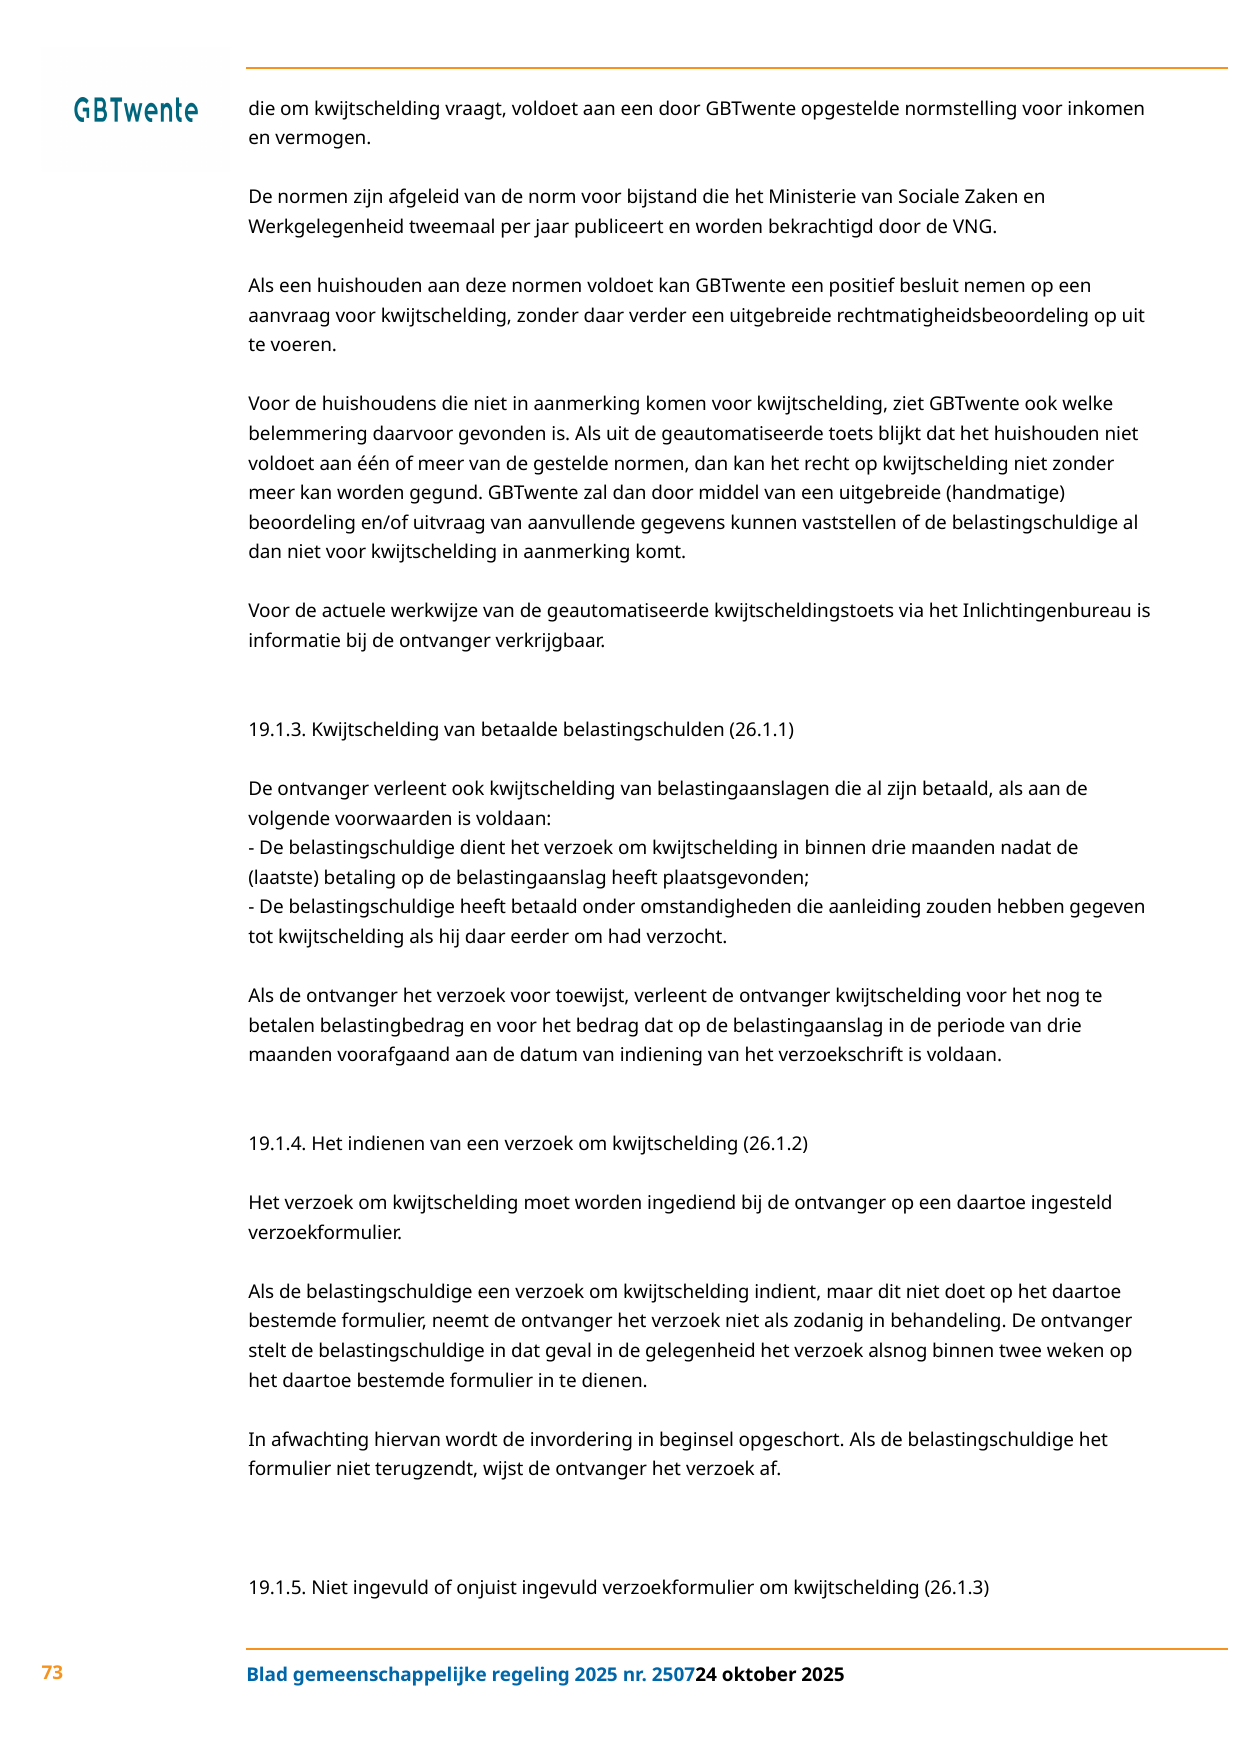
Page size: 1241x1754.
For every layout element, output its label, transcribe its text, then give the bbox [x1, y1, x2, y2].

text - De belastingschuldige dient het verzoek om kwijtschelding in binnen drie maanden nadat de (laatste) betaling op de belastingaanslag heeft plaatsgevonden; [248, 834, 1152, 890]
text Het verzoek om kwijtschelding moet worden ingediend bij de ontvanger op een daartoe ingesteld verzoekformulier. [248, 1189, 1152, 1245]
text Als een huishouden aan deze normen voldoet kan GBTwente een positief besluit nemen op een aanvraag voor kwijtschelding, zonder daar verder een uitgebreide rechtmatigheidsbeoordeling op uit te voeren. [248, 272, 1152, 357]
text Voor de huishoudens die niet in aanmerking komen voor kwijtschelding, ziet GBTwente ook welke belemmering daarvoor gevonden is. Als uit de geautomatiseerde toets blijkt dat het huishouden niet voldoet aan één of meer van de gestelde normen, dan kan het recht op kwijtschelding niet zonder meer kan worden gegund. GBTwente zal dan door middel van een uitgebreide (handmatige) beoordeling en/of uitvraag van aanvullende gegevens kunnen vaststellen of de belastingschuldige al dan niet voor kwijtschelding in aanmerking komt. [248, 391, 1152, 564]
text Voor de actuele werkwijze van de geautomatiseerde kwijtscheldingstoets via het Inlichtingenbureau is informatie bij de ontvanger verkrijgbaar. [248, 598, 1152, 653]
text Als de belastingschuldige een verzoek om kwijtschelding indient, maar dit niet doet op het daartoe bestemde formulier, neemt de ontvanger het verzoek niet als zodanig in behandeling. De ontvanger stelt de belastingschuldige in dat geval in de gelegenheid het verzoek alsnog binnen twee weken op het daartoe bestemde formulier in te dienen. [248, 1278, 1152, 1393]
text De normen zijn afgeleid van de norm voor bijstand die het Ministerie van Sociale Zaken en Werkgelegenheid tweemaal per jaar publiceert en worden bekrachtigd door de VNG. [248, 183, 1152, 239]
text In afwachting hiervan wordt de invordering in beginsel opgeschort. Als de belastingschuldige het formulier niet terugzendt, wijst de ontvanger het verzoek af. [248, 1426, 1152, 1481]
text 19.1.5. Niet ingevuld of onjuist ingevuld verzoekformulier om kwijtschelding (26.1.3) [248, 1574, 1152, 1600]
text - De belastingschuldige heeft betaald onder omstandigheden die aanleiding zouden hebben gegeven tot kwijtschelding als hij daar eerder om had verzocht. [248, 893, 1152, 949]
text die om kwijtschelding vraagt, voldoet aan een door GBTwente opgestelde normstelling voor inkomen en vermogen. [248, 95, 1152, 150]
picture [41, 47, 231, 172]
text 19.1.4. Het indienen van een verzoek om kwijtschelding (26.1.2) [248, 1130, 1152, 1156]
text 19.1.3. Kwijtschelding van betaalde belastingschulden (26.1.1) [248, 716, 1152, 742]
text De ontvanger verleent ook kwijtschelding van belastingaanslagen die al zijn betaald, als aan de volgende voorwaarden is voldaan: [248, 775, 1152, 831]
text Als de ontvanger het verzoek voor toewijst, verleent de ontvanger kwijtschelding voor het nog te betalen belastingbedrag en voor het bedrag dat op de belastingaanslag in de periode van drie maanden voorafgaand aan de datum van indiening van het verzoekschrift is voldaan. [248, 982, 1152, 1067]
